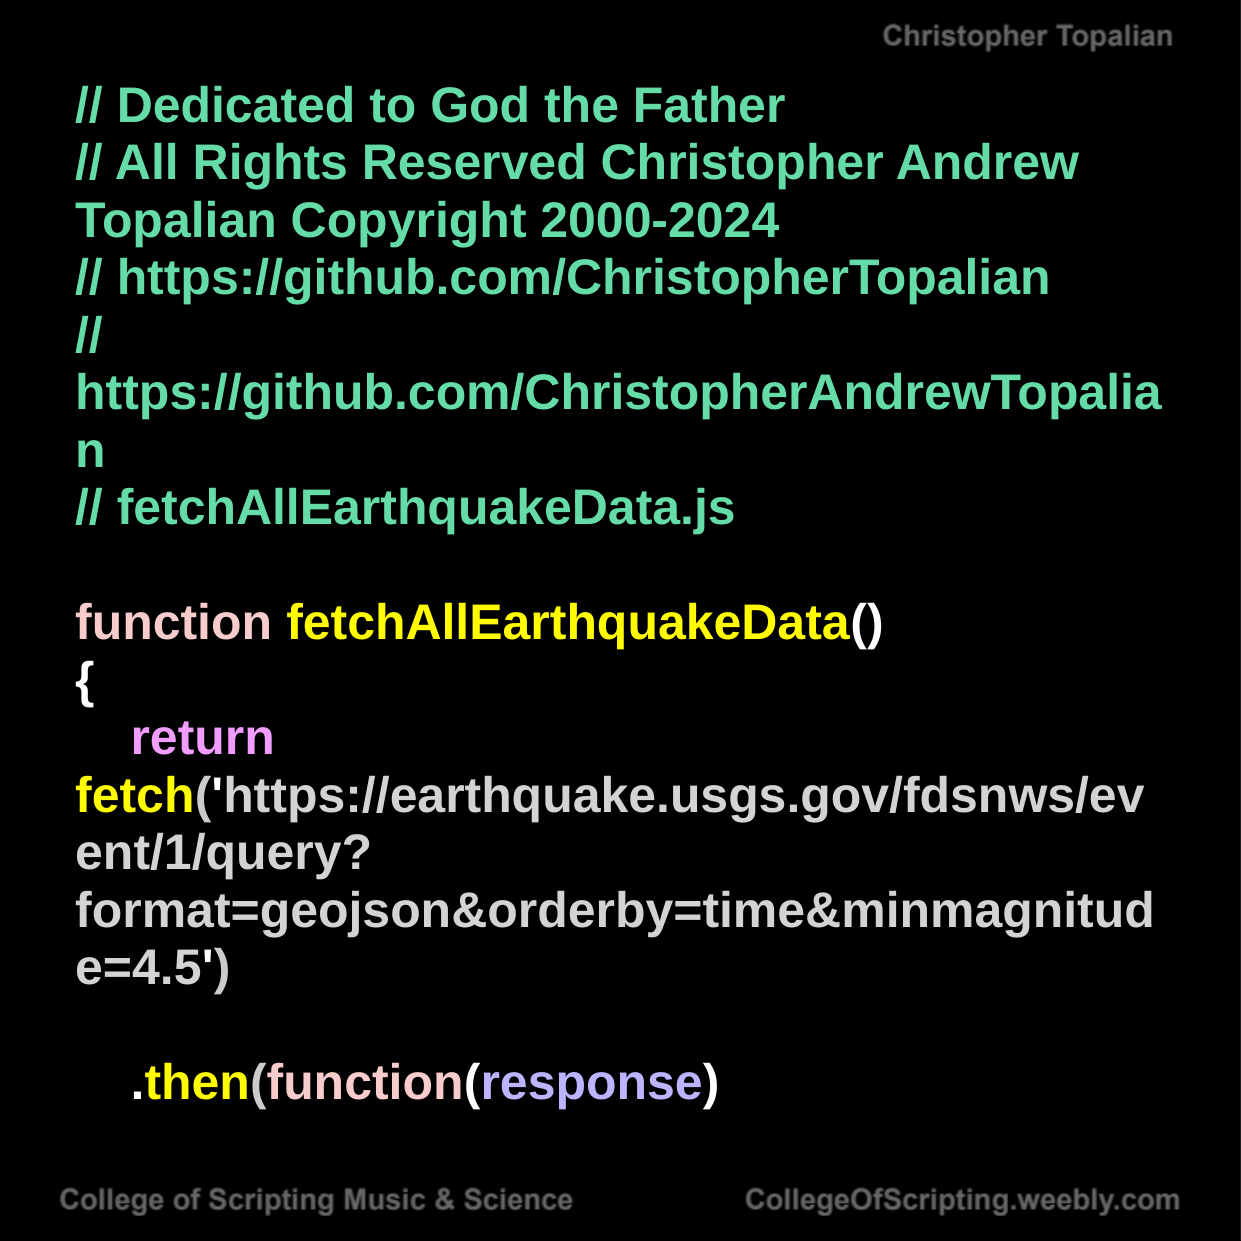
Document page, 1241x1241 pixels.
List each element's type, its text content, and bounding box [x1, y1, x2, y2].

text { [75, 650, 1166, 707]
text return fetch('https://earthquake.usgs.gov/fdsnws/event/1/query?format=geojson&orderby=time&minmagnitude=4.5') [75, 707, 1166, 995]
text // fetchAllEarthquakeData.js [75, 477, 1166, 535]
text function fetchAllEarthquakeData() [75, 592, 1166, 650]
text // Dedicated to God the Father [75, 75, 1166, 132]
text // https://github.com/ChristopherAndrewTopalian [75, 305, 1166, 477]
text // https://github.com/ChristopherTopalian [75, 247, 1166, 305]
text // All Rights Reserved Christopher Andrew Topalian Copyright 2000-2024 [75, 132, 1166, 247]
text .then(function(response) [75, 1052, 1166, 1110]
